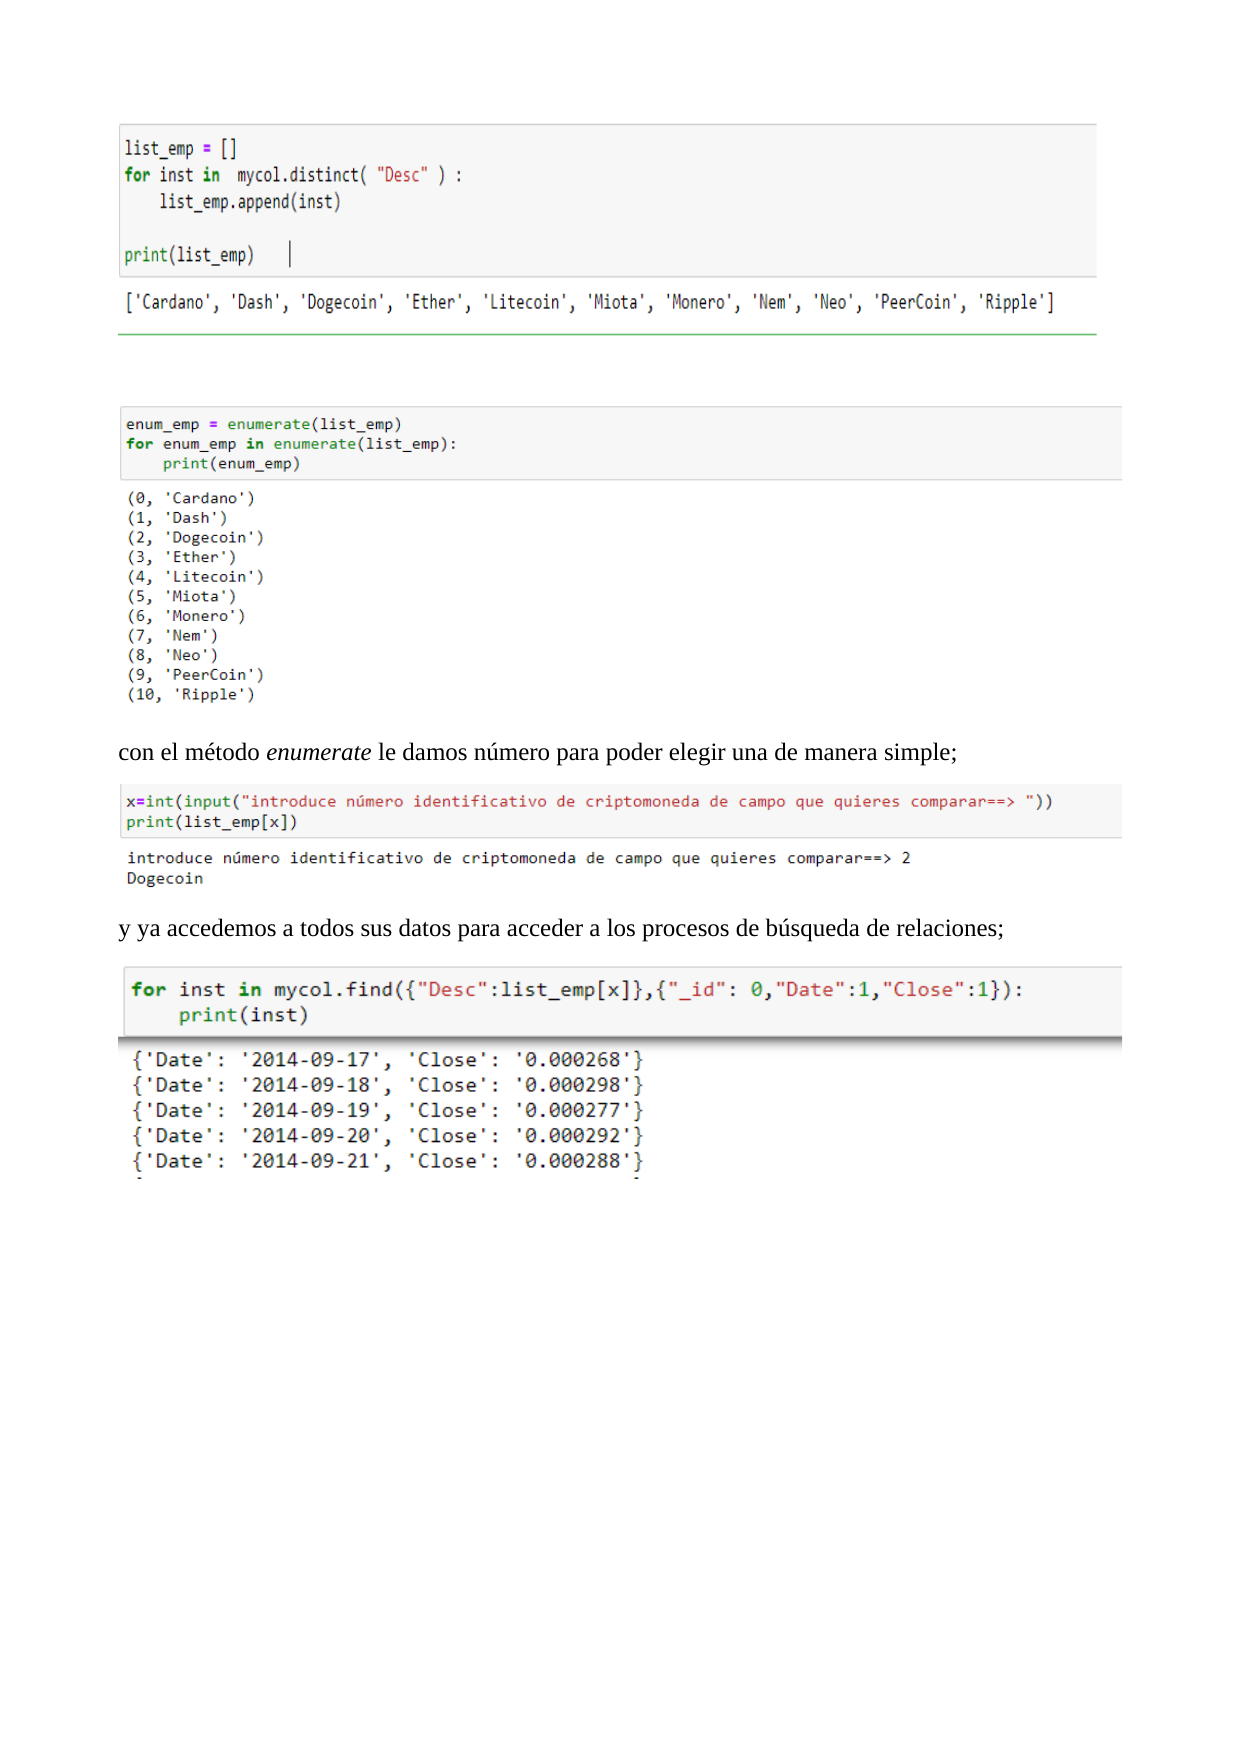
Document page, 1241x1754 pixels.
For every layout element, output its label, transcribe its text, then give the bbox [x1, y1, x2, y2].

text y ya accedemos a todos sus datos para acceder a los procesos de búsqueda de relaciones; [118, 913, 1122, 942]
picture [118, 403, 1123, 718]
picture [118, 118, 1097, 337]
picture [118, 961, 1123, 1179]
picture [118, 784, 1123, 895]
text con el método enumerate le damos número para poder elegir una de manera simple; [118, 737, 1122, 765]
